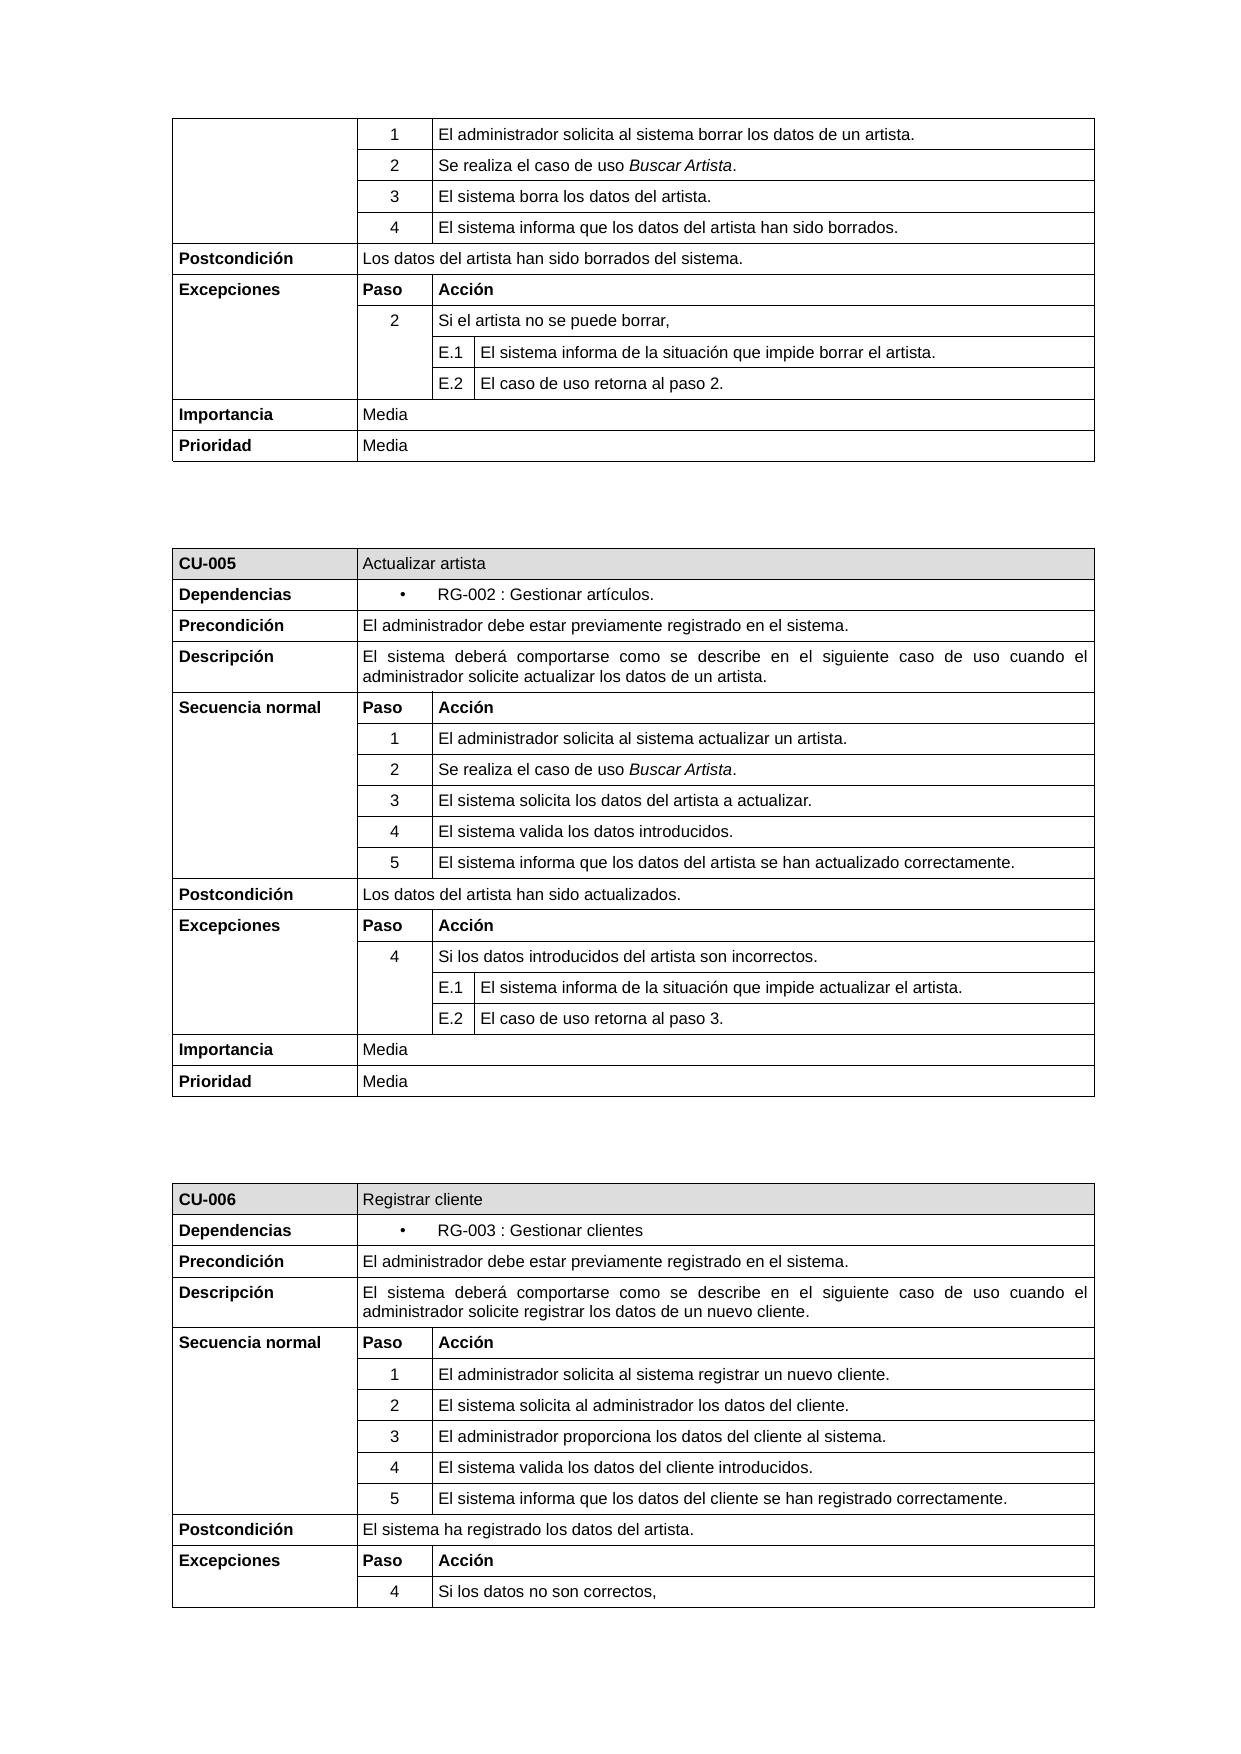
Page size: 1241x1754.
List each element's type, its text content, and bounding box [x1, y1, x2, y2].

table_cell El sistema deberá comportarse como se describe en el siguiente caso de uso cuando el administrador solicite actualizar los datos de un artista. [358, 642, 1094, 691]
table_cell Descripción [173, 1278, 357, 1327]
table_cell 4 [358, 1453, 432, 1483]
table_cell Excepciones [173, 275, 357, 398]
table_cell El sistema ha registrado los datos del artista. [358, 1515, 1094, 1545]
table_cell Paso [358, 275, 432, 305]
table_cell Media [358, 1066, 1094, 1096]
table_cell Postcondición [173, 1515, 357, 1545]
table_cell El sistema solicita los datos del artista a actualizar. [433, 786, 1094, 816]
table_cell El caso de uso retorna al paso 2. [475, 368, 1094, 398]
table_cell Si el artista no se puede borrar, [433, 306, 1094, 336]
table_cell Los datos del artista han sido borrados del sistema. [358, 244, 1094, 274]
table_cell Paso [358, 910, 432, 941]
table_cell El sistema informa que los datos del artista han sido borrados. [433, 213, 1094, 243]
table_cell 2 [358, 150, 432, 180]
table_cell Secuencia normal [173, 693, 357, 878]
table_cell El sistema informa que los datos del artista se han actualizado correctamente. [433, 848, 1094, 878]
table_cell 2 [358, 1390, 432, 1420]
table_cell Acción [433, 275, 1094, 305]
table_cell Postcondición [173, 879, 357, 909]
table_cell RG-003 : Gestionar clientes [358, 1215, 1094, 1245]
table_cell El administrador proporciona los datos del cliente al sistema. [433, 1421, 1094, 1451]
table_cell Postcondición [173, 244, 357, 274]
table_cell Paso [358, 1546, 432, 1576]
table_cell Precondición [173, 611, 357, 641]
table_cell Excepciones [173, 1546, 357, 1607]
table_cell El administrador solicita al sistema borrar los datos de un artista. [433, 119, 1094, 149]
table_cell Acción [433, 1546, 1094, 1576]
table_cell El caso de uso retorna al paso 3. [475, 1004, 1094, 1034]
table_cell El sistema borra los datos del artista. [433, 181, 1094, 212]
table_cell Paso [358, 693, 432, 722]
table_cell El administrador solicita al sistema actualizar un artista. [433, 724, 1094, 754]
table_cell El sistema deberá comportarse como se describe en el siguiente caso de uso cuando el administrador solicite registrar los datos de un nuevo cliente. [358, 1278, 1094, 1327]
table_cell El administrador solicita al sistema registrar un nuevo cliente. [433, 1359, 1094, 1389]
table_cell Acción [433, 693, 1094, 722]
table_cell 3 [358, 786, 432, 816]
table_cell 4 [358, 817, 432, 847]
table_cell Acción [433, 910, 1094, 941]
table_cell Media [358, 400, 1094, 429]
table_header CU-006 [173, 1184, 357, 1214]
table_cell E.2 [433, 1004, 474, 1034]
table_cell El sistema valida los datos del cliente introducidos. [433, 1453, 1094, 1483]
table_cell 4 [358, 213, 432, 243]
table_cell 5 [358, 1484, 432, 1514]
table_cell 2 [358, 755, 432, 785]
table_cell Importancia [173, 400, 357, 429]
table_cell Dependencias [173, 580, 357, 610]
table_cell El administrador debe estar previamente registrado en el sistema. [358, 611, 1094, 641]
table_cell 2 [358, 306, 432, 398]
table_header Actualizar artista [358, 549, 1094, 579]
table_cell 3 [358, 181, 432, 212]
table_cell Se realiza el caso de uso Buscar Artista. [433, 150, 1094, 180]
table_cell 4 [358, 942, 432, 1034]
table_header CU-005 [173, 549, 357, 579]
table_cell El sistema informa de la situación que impide actualizar el artista. [475, 973, 1094, 1003]
table_header Registrar cliente [358, 1184, 1094, 1214]
table_cell Prioridad [173, 1066, 357, 1096]
table_cell E.2 [433, 368, 474, 398]
table_cell Si los datos introducidos del artista son incorrectos. [433, 942, 1094, 972]
table_cell Paso [358, 1328, 432, 1358]
table_cell Acción [433, 1328, 1094, 1358]
table_cell Importancia [173, 1035, 357, 1065]
table_cell Media [358, 431, 1094, 461]
table_cell El administrador debe estar previamente registrado en el sistema. [358, 1246, 1094, 1277]
table_cell Dependencias [173, 1215, 357, 1245]
table_cell Secuencia normal [173, 1328, 357, 1514]
table_cell Prioridad [173, 431, 357, 461]
table_cell 1 [358, 119, 432, 149]
table_cell Media [358, 1035, 1094, 1065]
table_cell El sistema informa de la situación que impide borrar el artista. [475, 337, 1094, 367]
table_cell [173, 119, 357, 243]
table_cell 3 [358, 1421, 432, 1451]
table_cell 4 [358, 1577, 432, 1607]
table_cell E.1 [433, 973, 474, 1003]
table_cell El sistema solicita al administrador los datos del cliente. [433, 1390, 1094, 1420]
table_cell El sistema valida los datos introducidos. [433, 817, 1094, 847]
table_cell Si los datos no son correctos, [433, 1577, 1094, 1607]
table_cell Se realiza el caso de uso Buscar Artista. [433, 755, 1094, 785]
table_cell RG-002 : Gestionar artículos. [358, 580, 1094, 610]
table_cell 1 [358, 1359, 432, 1389]
table_cell Descripción [173, 642, 357, 691]
table_cell Los datos del artista han sido actualizados. [358, 879, 1094, 909]
table_cell Precondición [173, 1246, 357, 1277]
table_cell El sistema informa que los datos del cliente se han registrado correctamente. [433, 1484, 1094, 1514]
table_cell Excepciones [173, 910, 357, 1034]
table_cell 5 [358, 848, 432, 878]
table_cell E.1 [433, 337, 474, 367]
table_cell 1 [358, 724, 432, 754]
